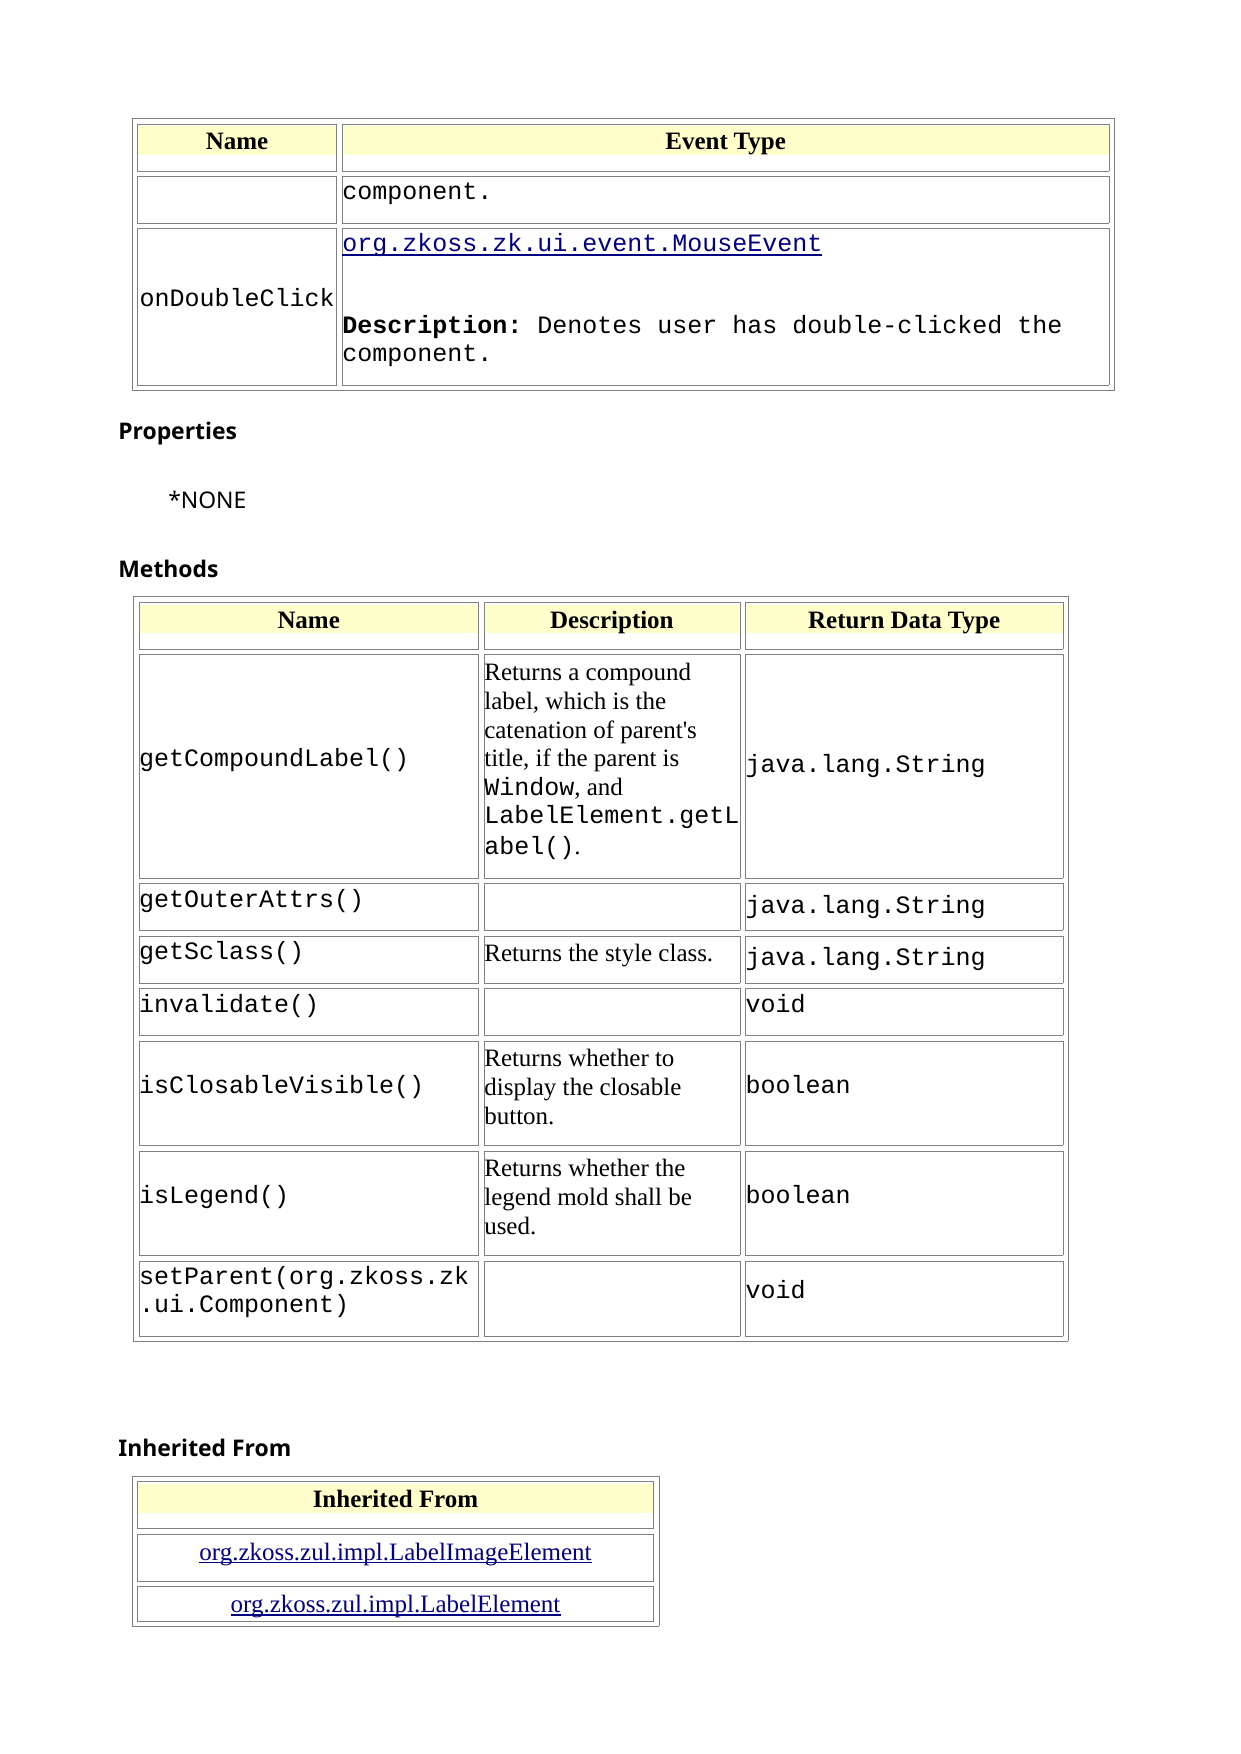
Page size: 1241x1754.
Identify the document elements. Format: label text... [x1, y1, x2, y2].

table_header Name [136, 597, 481, 649]
table_header Inherited From [134, 1477, 656, 1528]
table_cell component. [339, 171, 1112, 223]
subtitle Methods [118, 553, 1122, 584]
table_cell invalidate() [136, 983, 481, 1035]
table_cell Returns whether to display the closable button. [481, 1035, 742, 1145]
table_cell Returns a compound label, which is the catenation of parent's title, if the parent is Window, and LabelElement.getLabel(). [481, 649, 742, 878]
table_cell getOuterAttrs() [136, 878, 481, 930]
table_header Description [481, 597, 742, 649]
table_cell void [743, 1255, 1066, 1336]
table_header Return Data Type [743, 597, 1066, 649]
table_header Name [134, 119, 339, 171]
table_cell Returns whether the legend mold shall be used. [481, 1145, 742, 1255]
table_cell Returns the style class. [481, 930, 742, 983]
table_cell [485, 1262, 740, 1336]
table_cell [481, 983, 742, 1035]
table_cell java.lang.String [743, 649, 1066, 878]
table_cell getCompoundLabel() [136, 649, 481, 878]
table_cell [485, 989, 740, 1035]
table_cell java.lang.String [743, 878, 1066, 930]
table_cell onDoubleClick [134, 223, 339, 385]
table_cell [481, 1255, 742, 1336]
table_cell getSclass() [136, 930, 481, 983]
table_cell boolean [743, 1035, 1066, 1145]
table_cell isClosableVisible() [136, 1035, 481, 1145]
table_cell org.zkoss.zk.ui.event.MouseEvent Description: Denotes user has double-clicked the component. [339, 223, 1112, 385]
table_header Event Type [339, 119, 1112, 171]
table_cell [134, 171, 339, 223]
table_cell isLegend() [136, 1145, 481, 1255]
table_cell [485, 884, 740, 930]
subtitle Properties [118, 415, 1122, 446]
table_cell java.lang.String [743, 930, 1066, 983]
table_cell setParent(org.zkoss.zk.ui.Component) [136, 1255, 481, 1336]
subtitle Inherited From [118, 1432, 1122, 1463]
text *NONE [118, 484, 1122, 515]
table_cell void [743, 983, 1066, 1035]
table_cell [481, 878, 742, 930]
table_cell org.zkoss.zul.impl.LabelElement [134, 1581, 656, 1621]
table_cell boolean [743, 1145, 1066, 1255]
table_cell org.zkoss.zul.impl.LabelImageElement [134, 1528, 656, 1581]
